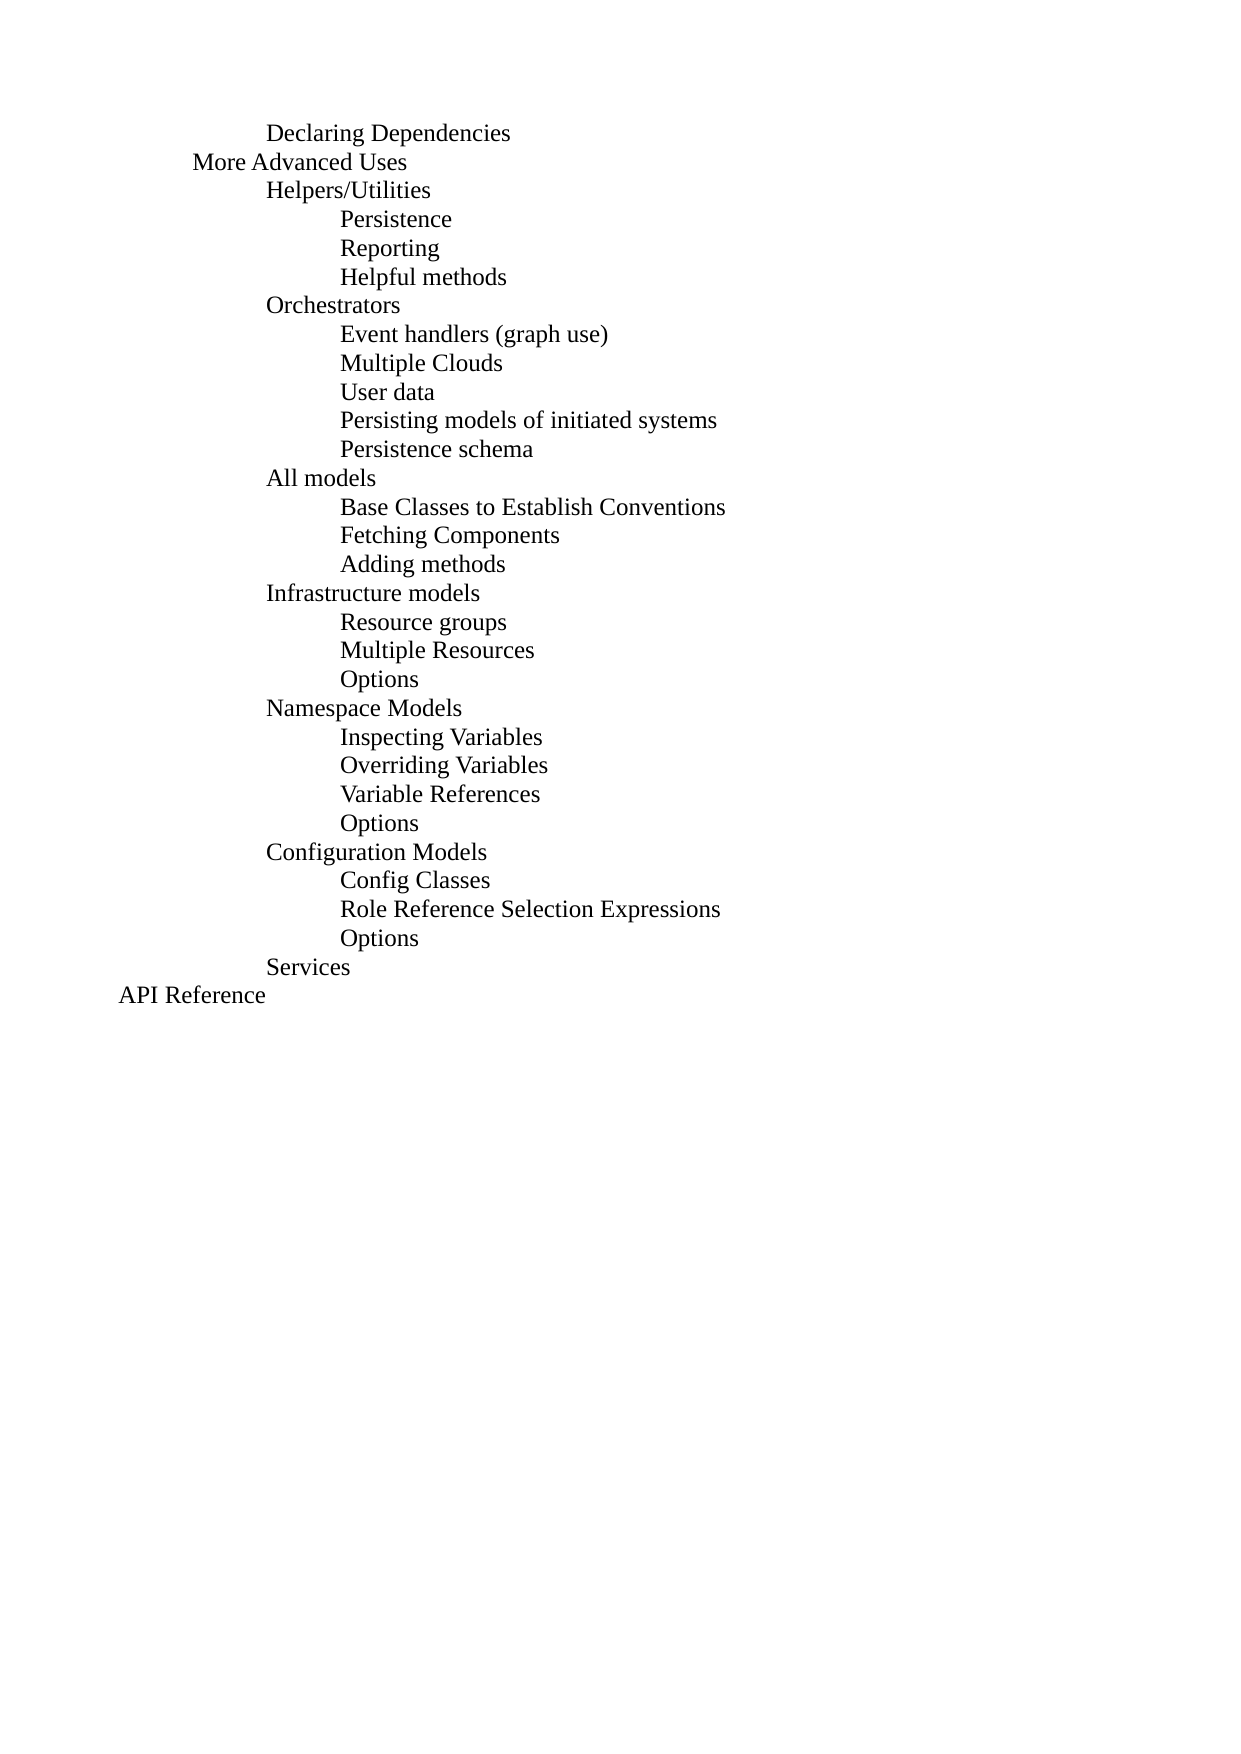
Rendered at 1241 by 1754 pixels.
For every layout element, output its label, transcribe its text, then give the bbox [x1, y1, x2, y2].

text Configuration Models [118, 837, 1122, 866]
text Reporting [118, 233, 1122, 262]
text User data [118, 377, 1122, 406]
text Event handlers (graph use) [118, 319, 1122, 348]
text Options [118, 664, 1122, 693]
text Base Classes to Establish Conventions [118, 492, 1122, 521]
text API Reference [118, 981, 1122, 1009]
text Orchestrators [118, 291, 1122, 319]
text Resource groups [118, 607, 1122, 636]
text All models [118, 463, 1122, 492]
text Services [118, 952, 1122, 981]
text Helpers/Utilities [118, 176, 1122, 204]
text More Advanced Uses [118, 147, 1122, 176]
text Role Reference Selection Expressions [118, 894, 1122, 923]
text Persistence schema [118, 434, 1122, 463]
text Fetching Components [118, 521, 1122, 549]
text Overriding Variables [118, 751, 1122, 779]
text Persisting models of initiated systems [118, 406, 1122, 434]
text Adding methods [118, 549, 1122, 578]
text Multiple Clouds [118, 348, 1122, 377]
text Options [118, 808, 1122, 837]
text Options [118, 923, 1122, 952]
text Namespace Models [118, 693, 1122, 722]
text Config Classes [118, 866, 1122, 894]
text Inspecting Variables [118, 722, 1122, 751]
text Helpful methods [118, 262, 1122, 291]
text Multiple Resources [118, 636, 1122, 664]
text Declaring Dependencies [118, 118, 1122, 147]
text Persistence [118, 204, 1122, 233]
text Variable References [118, 779, 1122, 808]
text Infrastructure models [118, 578, 1122, 607]
